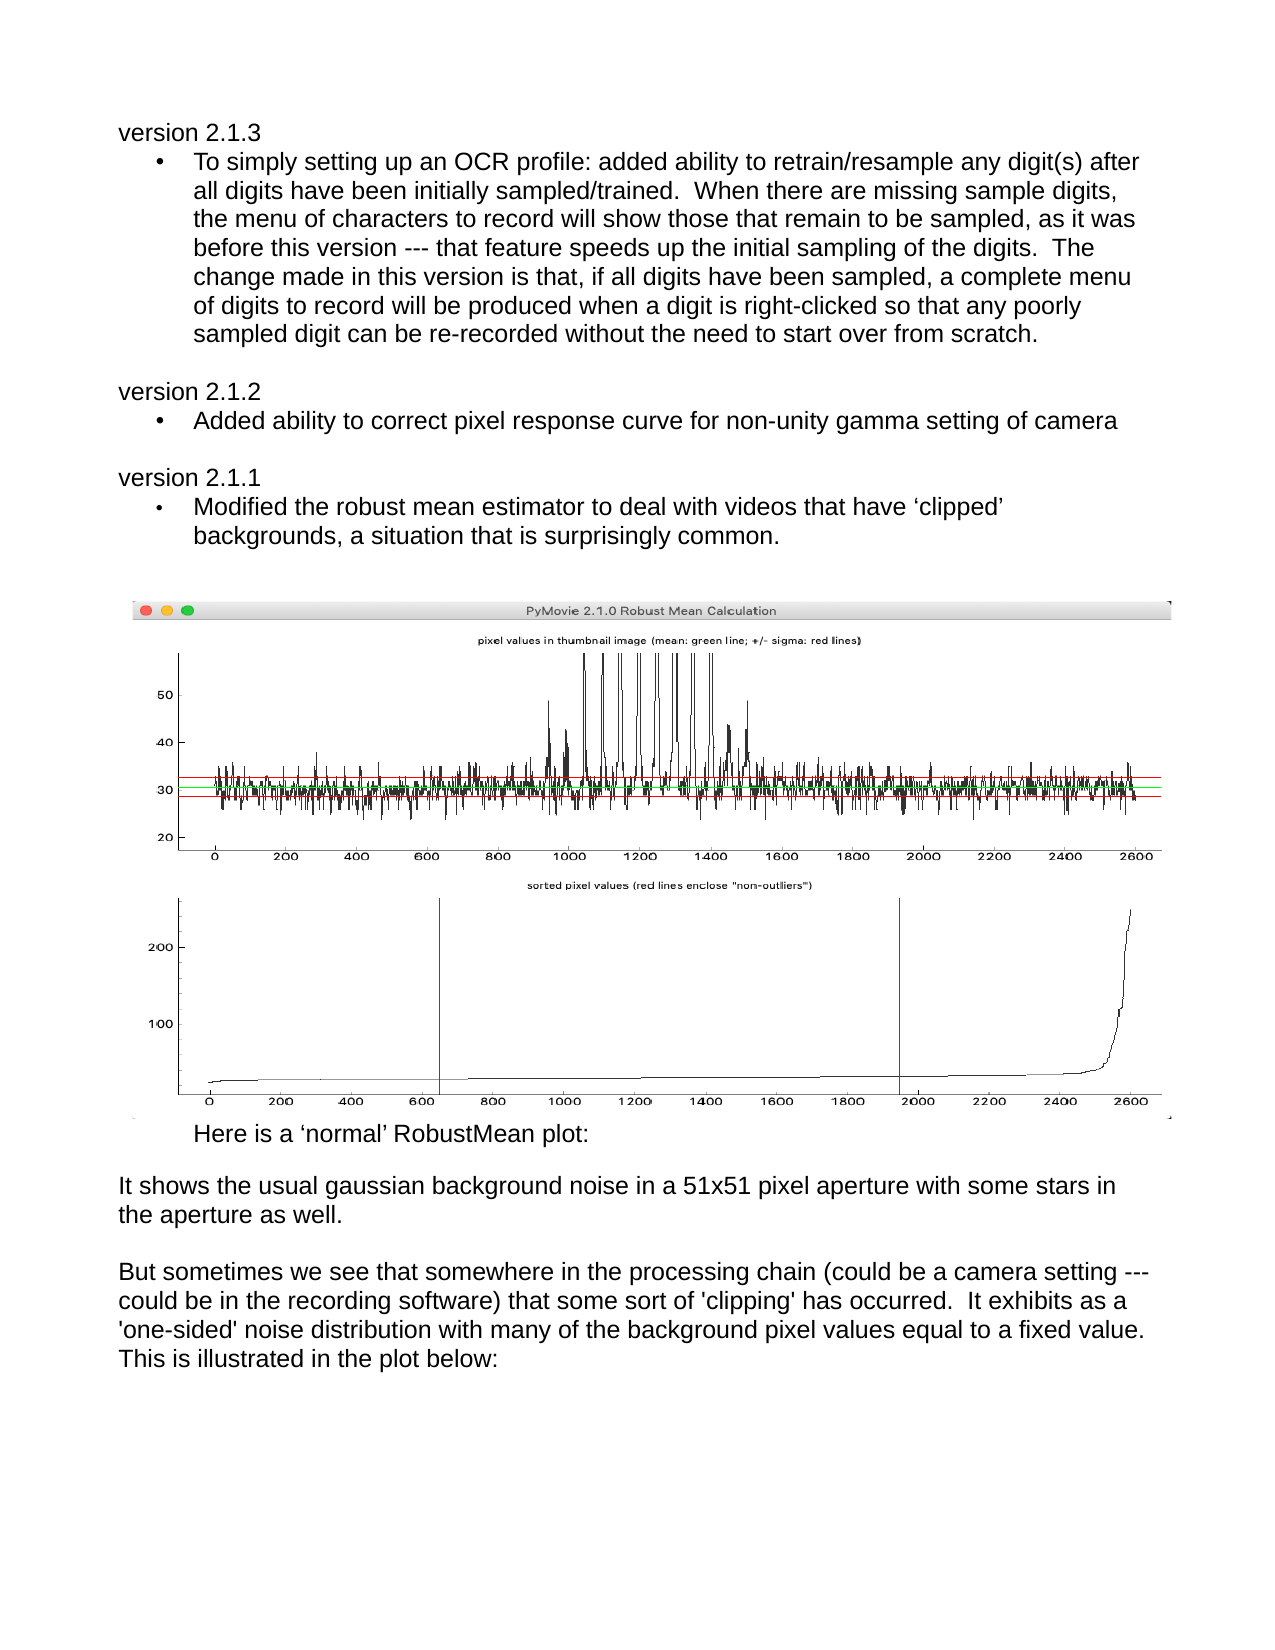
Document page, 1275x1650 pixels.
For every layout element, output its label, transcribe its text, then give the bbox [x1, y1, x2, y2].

text version 2.1.3 [118, 118, 1157, 147]
list Added ability to correct pixel response curve for non-unity gamma setting of camera [156, 406, 1157, 434]
list Here is a ‘normal’ RobustMean plot: [156, 1119, 1157, 1171]
text It shows the usual gaussian background noise in a 51x51 pixel aperture with some stars in the aperture as well. But sometimes we see that somewhere in the processing chain (could be a camera setting --- could be in the recording software) that some sort of 'clipping' has occurred. It exhibits as a 'one-sided' noise distribution with many of the background pixel values equal to a fixed value. This is illustrated in the plot below: [118, 1171, 1157, 1372]
list To simply setting up an OCR profile: added ability to retrain/resample any digit(s) after all digits have been initially sampled/trained. When there are missing sample digits, the menu of characters to record will show those that remain to be sampled, as it was before this version --- that feature speeds up the initial sampling of the digits. The change made in this version is that, if all digits have been sampled, a complete menu of digits to record will be produced when a digit is right-clicked so that any poorly sampled digit can be re-recorded without the need to start over from scratch. [156, 147, 1157, 377]
text version 2.1.2 [118, 377, 1157, 406]
list Modified the robust mean estimator to deal with videos that have ‘clipped’ backgrounds, a situation that is surprisingly common. [156, 492, 1157, 601]
text version 2.1.1 [118, 463, 1157, 492]
